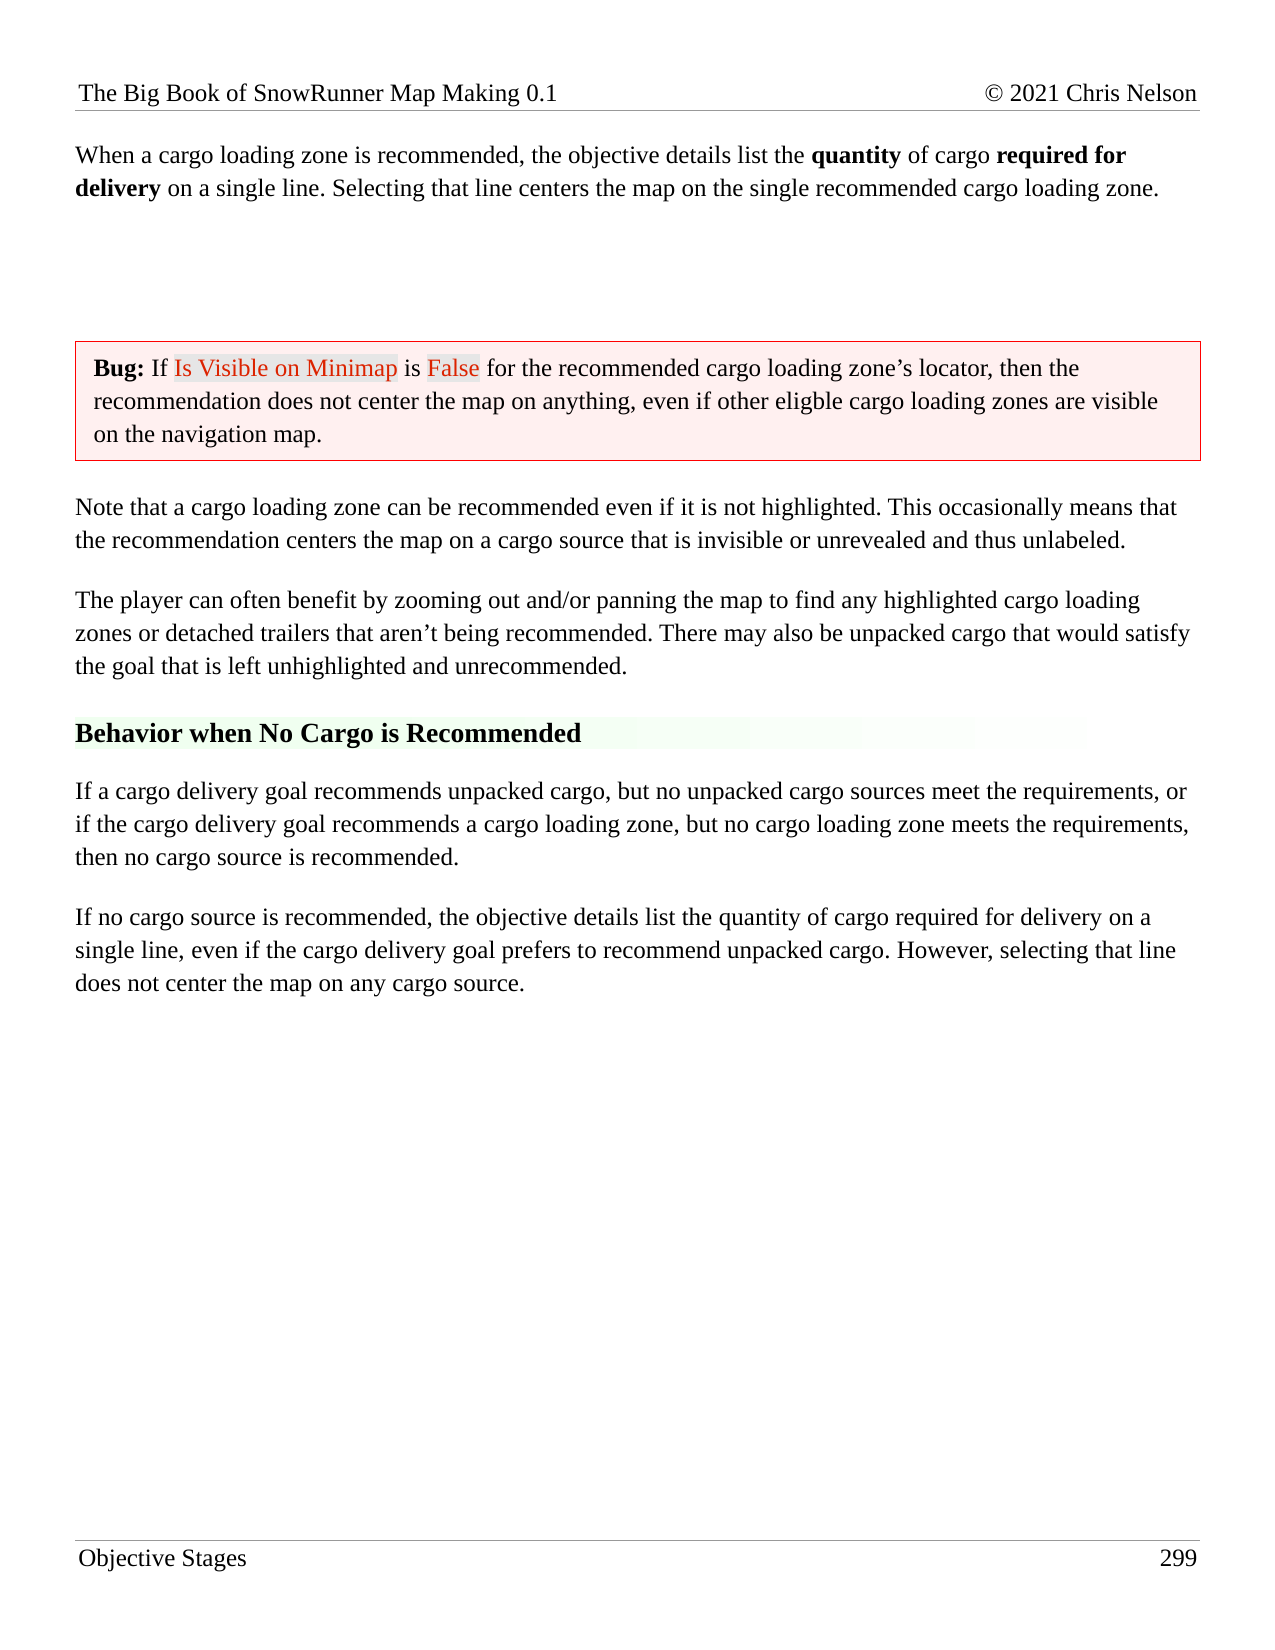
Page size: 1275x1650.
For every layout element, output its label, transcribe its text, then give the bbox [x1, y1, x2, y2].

text If no cargo source is recommended, the objective details list the quantity of cargo required for delivery on a single line, even if the cargo delivery goal prefers to recommend unpacked cargo. However, selecting that line does not center the map on any cargo source. [75, 902, 1200, 997]
text Note that a cargo loading zone can be recommended even if it is not highlighted. This occasionally means that the recommendation centers the map on a cargo source that is invisible or unrevealed and thus unlabeled. [75, 492, 1200, 553]
text If a cargo delivery goal recommends unpacked cargo, but no unpacked cargo sources meet the requirements, or if the cargo delivery goal recommends a cargo loading zone, but no cargo loading zone meets the requirements, then no cargo source is recommended. [75, 776, 1200, 871]
text The player can often benefit by zooming out and/or panning the map to find any highlighted cargo loading zones or detached trailers that aren’t being recommended. There may also be unpacked cargo that would satisfy the goal that is left unhighlighted and unrecommended. [75, 585, 1200, 679]
text When a cargo loading zone is recommended, the objective details list the quantity of cargo required for delivery on a single line. Selecting that line centers the map on the single recommended cargo loading zone. [75, 140, 1200, 202]
subtitle Behavior when No Cargo is Recommended [75, 717, 1200, 749]
list If Is Visible on Minimap is False for the recommended cargo loading zone’s locator, then the recommendation does not center the map on anything, even if other eligble cargo loading zones are visible on the navigation map. [76, 342, 1200, 460]
